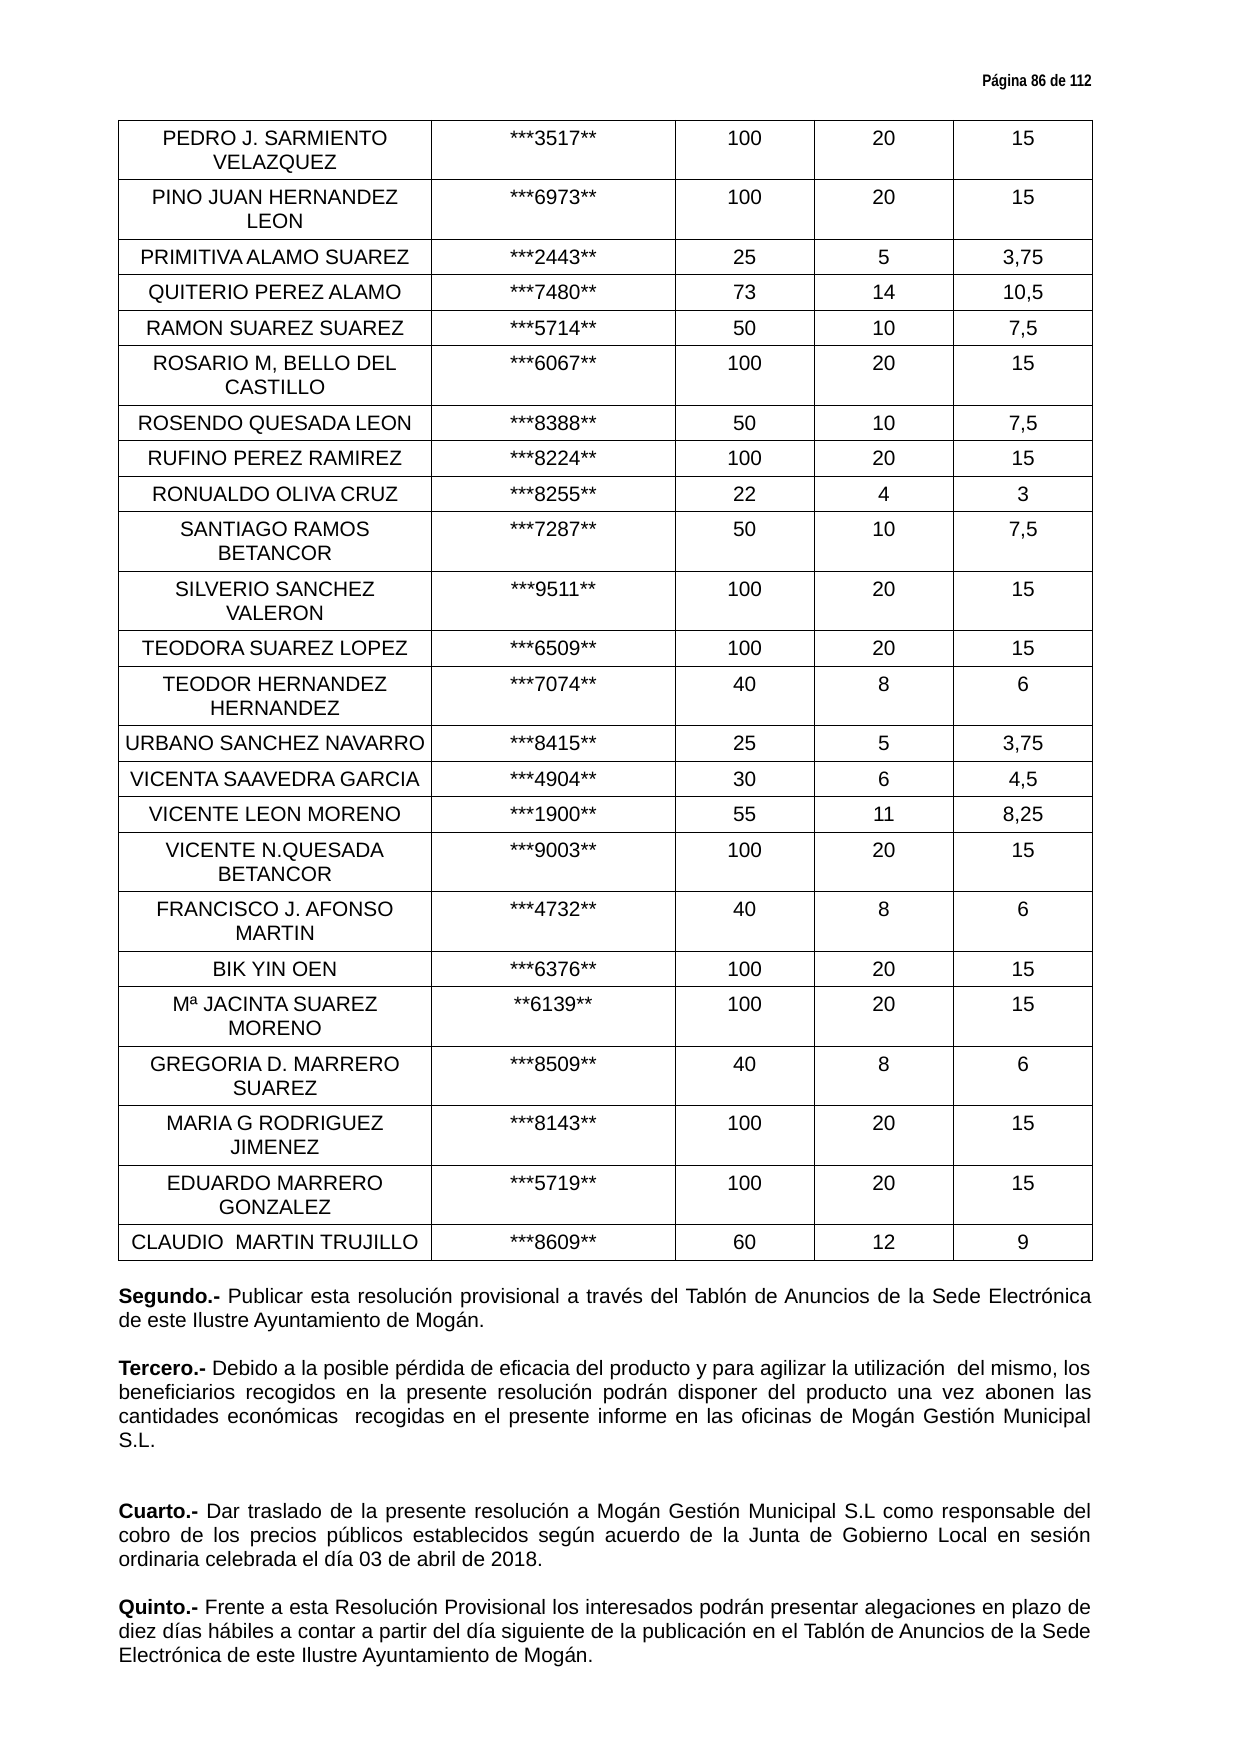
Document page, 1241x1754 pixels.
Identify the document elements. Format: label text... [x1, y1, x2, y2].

table_cell 20 [815, 121, 953, 179]
table_cell 40 [676, 892, 814, 951]
table_cell 100 [676, 1166, 814, 1224]
table_cell 15 [954, 572, 1092, 630]
table_cell 100 [676, 121, 814, 179]
table_cell RONUALDO OLIVA CRUZ [119, 477, 431, 511]
table_cell ROSENDO QUESADA LEON [119, 406, 431, 440]
table_cell PINO JUAN HERNANDEZ LEON [119, 180, 431, 239]
table_cell SANTIAGO RAMOS BETANCOR [119, 512, 431, 571]
table_cell 15 [954, 180, 1092, 239]
table_cell 100 [676, 952, 814, 986]
table_cell 20 [815, 441, 953, 476]
table_cell 7,5 [954, 512, 1092, 571]
table_cell ***3517** [432, 121, 675, 179]
table_cell ***2443** [432, 240, 675, 274]
table_cell 15 [954, 1166, 1092, 1224]
table_cell 11 [815, 797, 953, 832]
table_cell 12 [815, 1225, 953, 1260]
table_cell 100 [676, 631, 814, 666]
table_cell 50 [676, 311, 814, 345]
table_cell 8 [815, 667, 953, 725]
table_cell 15 [954, 987, 1092, 1046]
table_cell 100 [676, 180, 814, 239]
table_cell TEODORA SUAREZ LOPEZ [119, 631, 431, 666]
table_cell ***8609** [432, 1225, 675, 1260]
table_cell 50 [676, 512, 814, 571]
table_cell 40 [676, 1047, 814, 1105]
table_cell 8 [815, 1047, 953, 1105]
table_cell 15 [954, 441, 1092, 476]
table_cell 15 [954, 1106, 1092, 1165]
table_cell URBANO SANCHEZ NAVARRO [119, 726, 431, 761]
table_cell RAMON SUAREZ SUAREZ [119, 311, 431, 345]
table_cell 20 [815, 1166, 953, 1224]
table_cell SILVERIO SANCHEZ VALERON [119, 572, 431, 630]
table_cell 6 [954, 1047, 1092, 1105]
table_cell 30 [676, 762, 814, 796]
table_cell ***5719** [432, 1166, 675, 1224]
table_cell ***6973** [432, 180, 675, 239]
table_cell 100 [676, 572, 814, 630]
table_cell RUFINO PEREZ RAMIREZ [119, 441, 431, 476]
table_cell 15 [954, 952, 1092, 986]
table_cell 20 [815, 346, 953, 405]
table_cell 20 [815, 833, 953, 891]
table_cell 40 [676, 667, 814, 725]
table_cell ***8509** [432, 1047, 675, 1105]
table_cell 10 [815, 311, 953, 345]
table_cell 22 [676, 477, 814, 511]
table_cell VICENTE N.QUESADA BETANCOR [119, 833, 431, 891]
table_cell 20 [815, 180, 953, 239]
table_cell PEDRO J. SARMIENTO VELAZQUEZ [119, 121, 431, 179]
table_cell ***9003** [432, 833, 675, 891]
table_cell 20 [815, 572, 953, 630]
table_cell 15 [954, 631, 1092, 666]
table_cell ***4732** [432, 892, 675, 951]
table_cell ***8415** [432, 726, 675, 761]
table_cell 55 [676, 797, 814, 832]
text Segundo.- Publicar esta resolución provisional a través del Tablón de Anuncios de la Sede Electrónica de este Ilustre Ayuntamiento de Mogán. [118, 1284, 1092, 1332]
table_cell Mª JACINTA SUAREZ MORENO [119, 987, 431, 1046]
table_cell ***6376** [432, 952, 675, 986]
table_cell GREGORIA D. MARRERO SUAREZ [119, 1047, 431, 1105]
table_cell ***7074** [432, 667, 675, 725]
table_cell 100 [676, 833, 814, 891]
table_cell 6 [815, 762, 953, 796]
table_cell BIK YIN OEN [119, 952, 431, 986]
table_cell 7,5 [954, 406, 1092, 440]
table_cell 10 [815, 512, 953, 571]
table_cell VICENTE LEON MORENO [119, 797, 431, 832]
table_cell 20 [815, 631, 953, 666]
table_cell 15 [954, 346, 1092, 405]
table_cell PRIMITIVA ALAMO SUAREZ [119, 240, 431, 274]
table_cell TEODOR HERNANDEZ HERNANDEZ [119, 667, 431, 725]
table_cell 25 [676, 240, 814, 274]
table_cell ***7480** [432, 275, 675, 310]
text Quinto.- Frente a esta Resolución Provisional los interesados podrán presentar alegaciones en plazo de diez días hábiles a contar a partir del día siguiente de la publicación en el Tablón de Anuncios de la Sede Electrónica de este Ilustre Ayuntamiento de Mogán. [118, 1595, 1092, 1667]
text Tercero.- Debido a la posible pérdida de eficacia del producto y para agilizar la utilización del mismo, los beneficiarios recogidos en la presente resolución podrán disponer del producto una vez abonen las cantidades económicas recogidas en el presente informe en las oficinas de Mogán Gestión Municipal S.L. [118, 1356, 1092, 1451]
table_cell ***6067** [432, 346, 675, 405]
text Cuarto.- Dar traslado de la presente resolución a Mogán Gestión Municipal S.L como responsable del cobro de los precios públicos establecidos según acuerdo de la Junta de Gobierno Local en sesión ordinaria celebrada el día 03 de abril de 2018. [118, 1499, 1092, 1571]
table_cell 4 [815, 477, 953, 511]
table_cell 6 [954, 892, 1092, 951]
table_cell 10,5 [954, 275, 1092, 310]
table_cell 6 [954, 667, 1092, 725]
table_cell 3 [954, 477, 1092, 511]
table_cell ***8224** [432, 441, 675, 476]
table_cell 50 [676, 406, 814, 440]
table_cell 20 [815, 987, 953, 1046]
table_cell FRANCISCO J. AFONSO MARTIN [119, 892, 431, 951]
table_cell ***8143** [432, 1106, 675, 1165]
table_cell VICENTA SAAVEDRA GARCIA [119, 762, 431, 796]
table_cell 8 [815, 892, 953, 951]
table_cell 9 [954, 1225, 1092, 1260]
table_cell ***4904** [432, 762, 675, 796]
table_cell 60 [676, 1225, 814, 1260]
table_cell 3,75 [954, 726, 1092, 761]
table_cell 20 [815, 952, 953, 986]
table_cell 5 [815, 726, 953, 761]
table_cell 7,5 [954, 311, 1092, 345]
table_cell 20 [815, 1106, 953, 1165]
table_cell 15 [954, 833, 1092, 891]
table_cell EDUARDO MARRERO GONZALEZ [119, 1166, 431, 1224]
table_cell ***7287** [432, 512, 675, 571]
table_cell ROSARIO M, BELLO DEL CASTILLO [119, 346, 431, 405]
table_cell 15 [954, 121, 1092, 179]
table_cell 8,25 [954, 797, 1092, 832]
table_cell 3,75 [954, 240, 1092, 274]
table_cell 25 [676, 726, 814, 761]
table_cell 73 [676, 275, 814, 310]
table_cell ***1900** [432, 797, 675, 832]
table_cell QUITERIO PEREZ ALAMO [119, 275, 431, 310]
table_cell 10 [815, 406, 953, 440]
table_cell ***8255** [432, 477, 675, 511]
table_cell 14 [815, 275, 953, 310]
table_cell 4,5 [954, 762, 1092, 796]
table_cell ***6509** [432, 631, 675, 666]
table_cell MARIA G RODRIGUEZ JIMENEZ [119, 1106, 431, 1165]
table_cell 100 [676, 441, 814, 476]
table_cell ***9511** [432, 572, 675, 630]
table_cell 100 [676, 1106, 814, 1165]
table_cell ***8388** [432, 406, 675, 440]
table_cell 100 [676, 346, 814, 405]
table_cell **6139** [432, 987, 675, 1046]
table_cell CLAUDIO MARTIN TRUJILLO [119, 1225, 431, 1260]
table_cell ***5714** [432, 311, 675, 345]
table_cell 100 [676, 987, 814, 1046]
table_cell 5 [815, 240, 953, 274]
